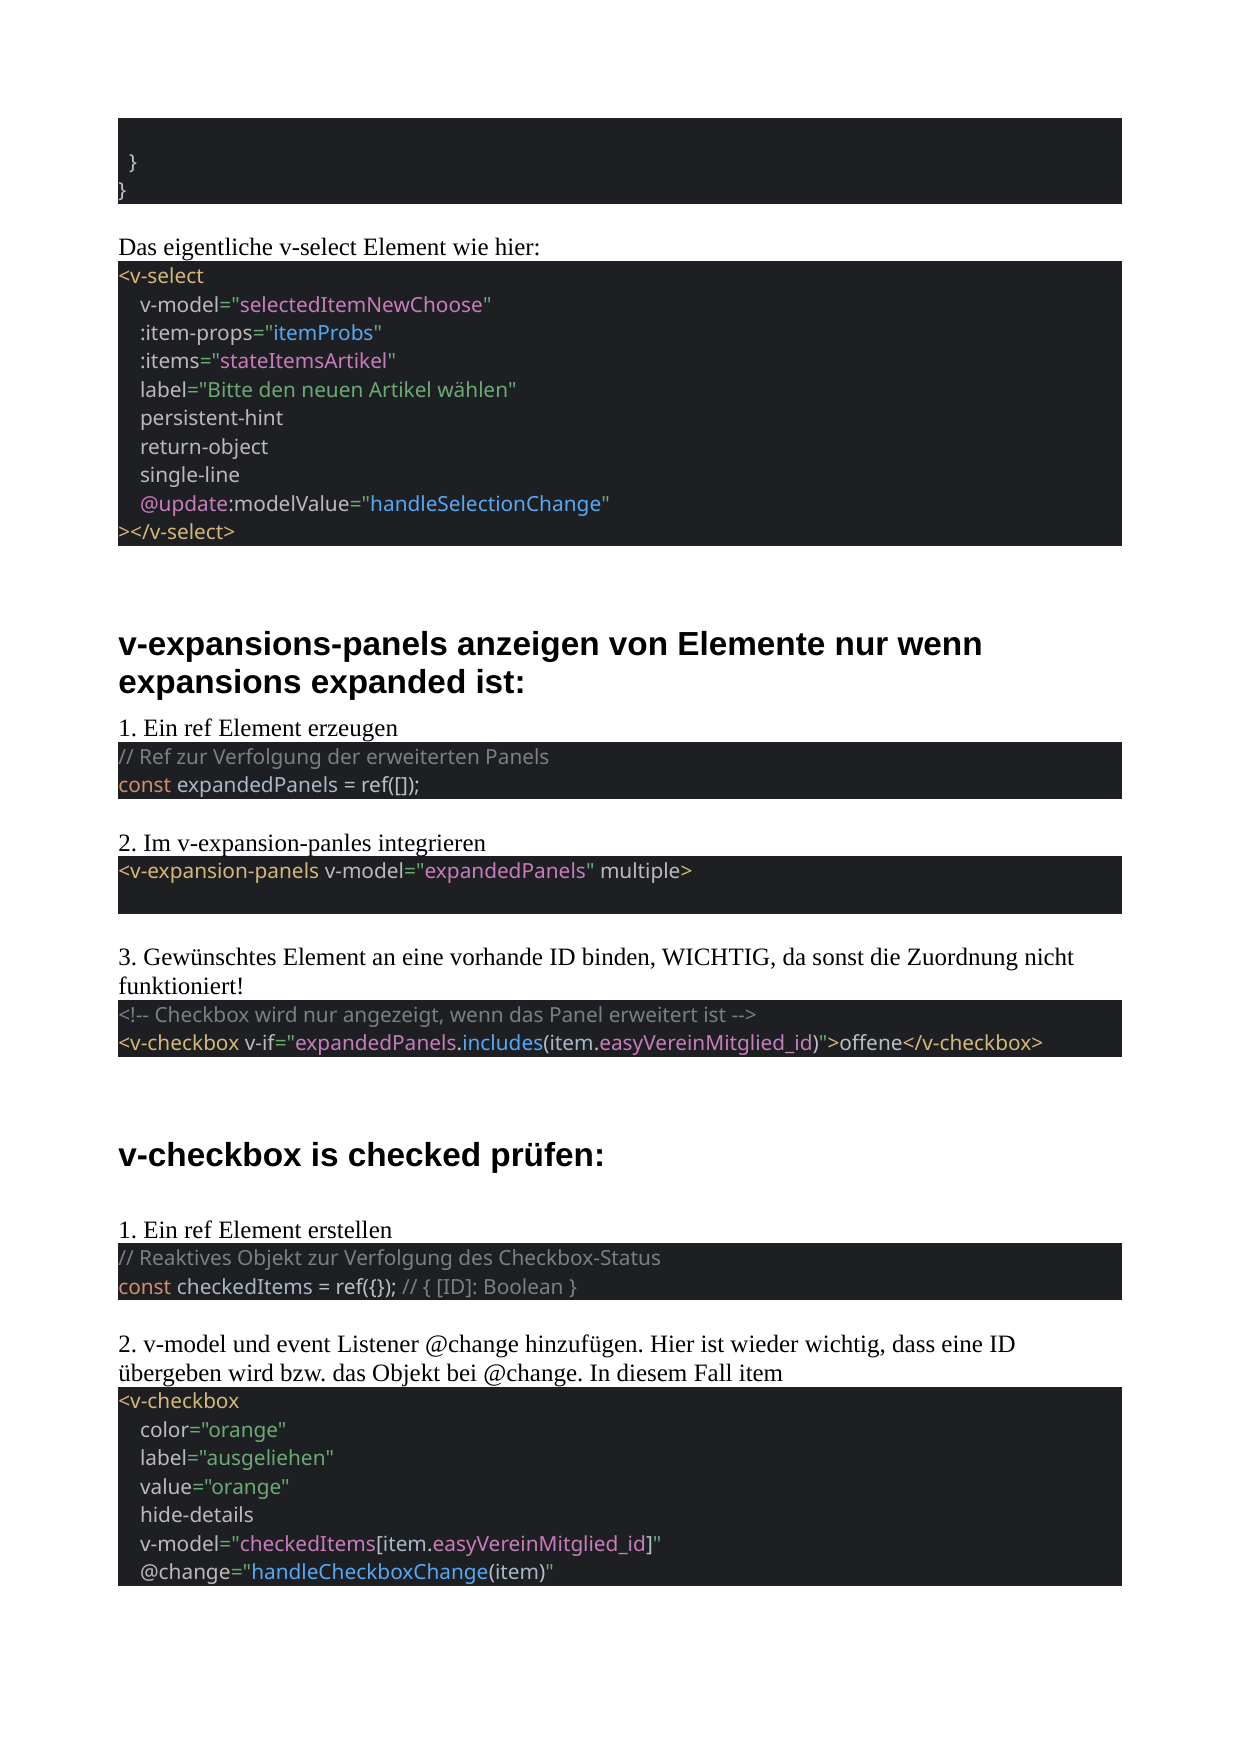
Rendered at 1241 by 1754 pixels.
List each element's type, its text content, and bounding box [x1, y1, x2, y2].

text <v-checkbox color="orange" label="ausgeliehen" value="orange" hide-details v-model="checkedItems[item.easyVereinMitglied_id]" @change="handleCheckboxChange(item)" [118, 1387, 1122, 1586]
text 1. Ein ref Element erzeugen [118, 713, 1122, 742]
text // Ref zur Verfolgung der erweiterten Panels const expandedPanels = ref([]); [118, 742, 1122, 799]
text <v-expansion-panels v-model="expandedPanels" multiple> [118, 856, 1122, 914]
text Das eigentliche v-select Element wie hier: [118, 232, 1122, 261]
text <v-select v-model="selectedItemNewChoose" :item-props="itemProbs" :items="stateItemsArtikel" label="Bitte den neuen Artikel wählen" persistent-hint return-object single-line @update:modelValue="handleSelectionChange" ></v-select> [118, 261, 1122, 546]
text // Reaktives Objekt zur Verfolgung des Checkbox-Status const checkedItems = ref({}); // { [ID]: Boolean } [118, 1243, 1122, 1300]
text 2. Im v-expansion-panles integrieren [118, 828, 1122, 856]
text 1. Ein ref Element erstellen [118, 1215, 1122, 1243]
text 2. v-model und event Listener @change hinzufügen. Hier ist wieder wichtig, dass eine ID übergeben wird bzw. das Objekt bei @change. In diesem Fall item [118, 1329, 1122, 1387]
text } } [118, 118, 1122, 204]
text 3. Gewünschtes Element an eine vorhande ID binden, WICHTIG, da sonst die Zuordnung nicht funktioniert! [118, 942, 1122, 1000]
subtitle v-checkbox is checked prüfen: [118, 1135, 1122, 1173]
subtitle v-expansions-panels anzeigen von Elemente nur wenn expansions expanded ist: [118, 624, 1122, 701]
text <!-- Checkbox wird nur angezeigt, wenn das Panel erweitert ist --> <v-checkbox v-if="expandedPanels.includes(item.easyVereinMitglied_id)">offene</v-checkbox> [118, 1000, 1122, 1057]
